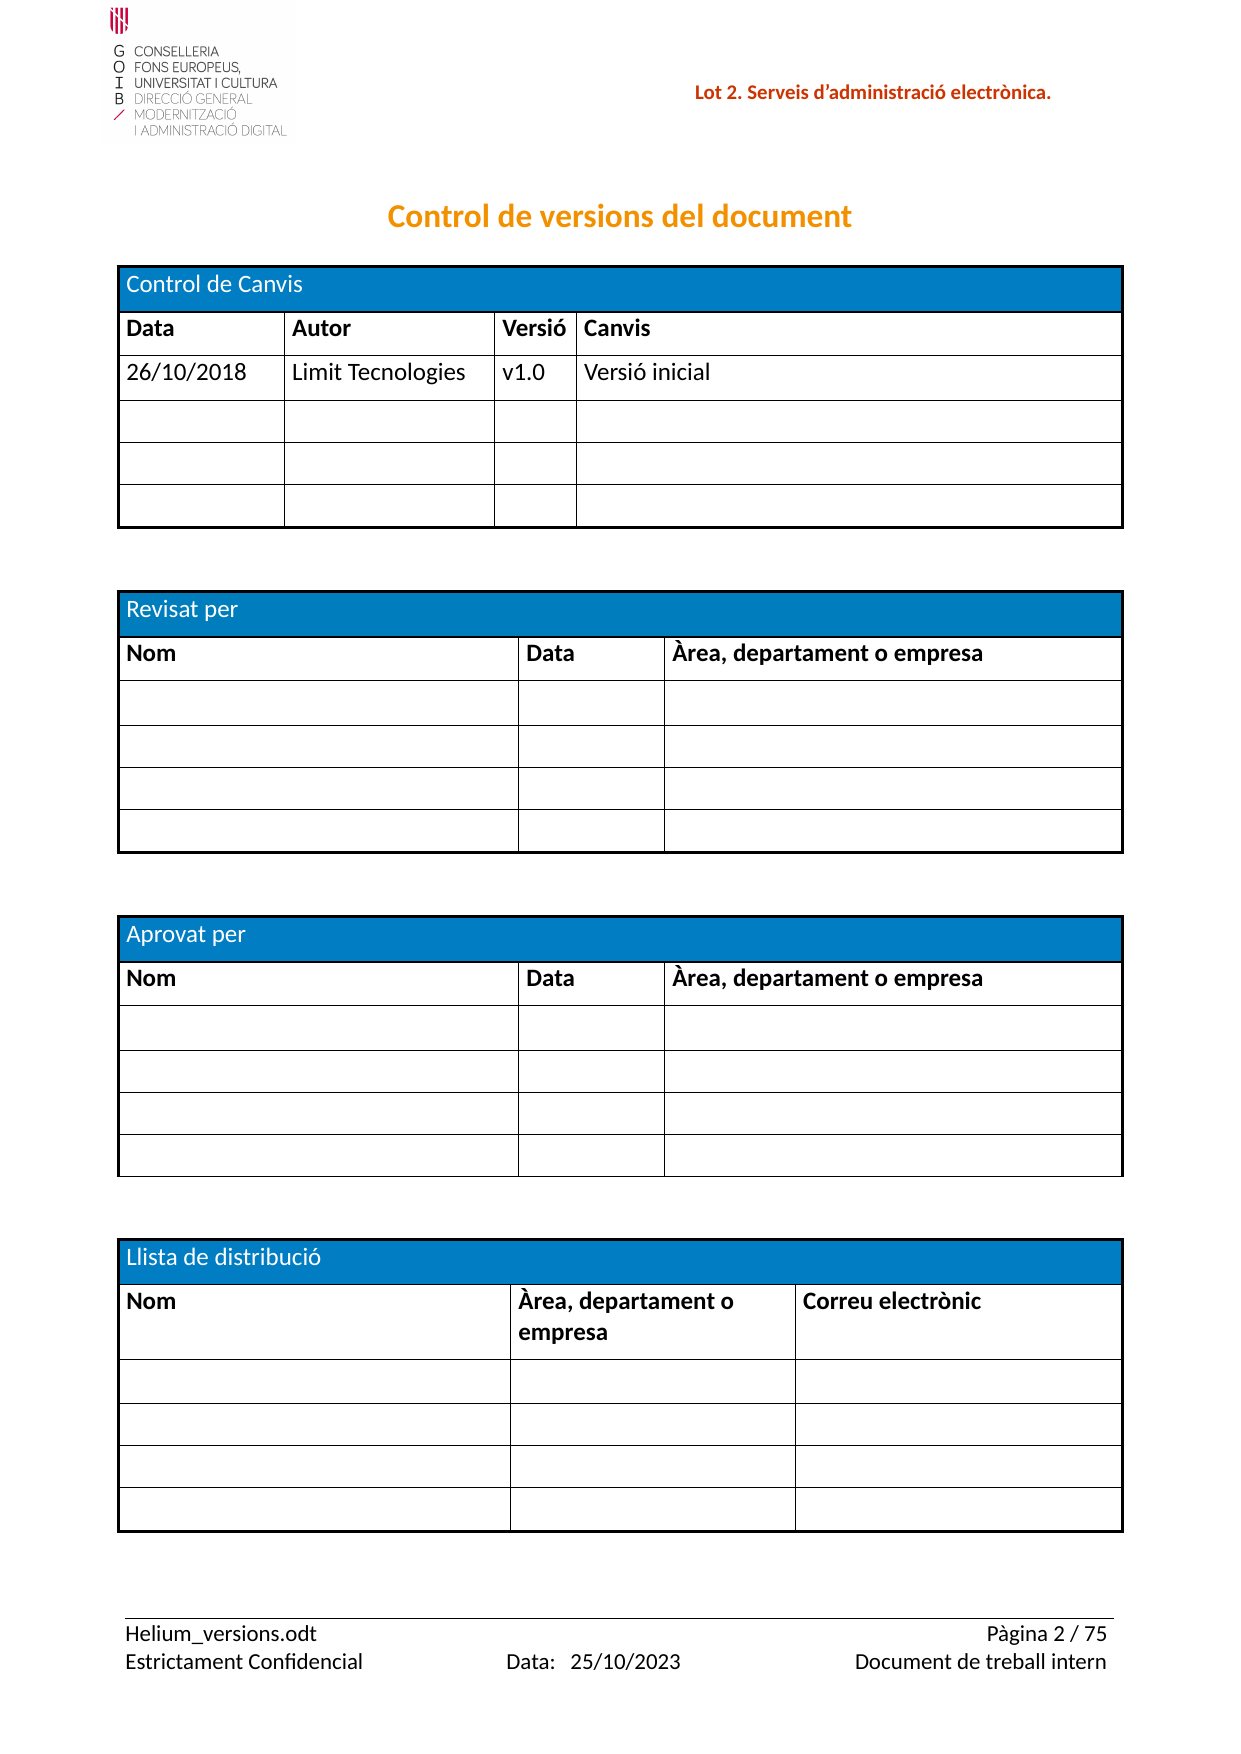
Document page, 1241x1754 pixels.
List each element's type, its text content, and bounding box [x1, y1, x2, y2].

table_cell [665, 1135, 1121, 1176]
table_cell [120, 1488, 510, 1529]
table_cell [120, 401, 284, 442]
table_cell [511, 1360, 795, 1403]
table_cell [511, 1404, 795, 1445]
table_cell [495, 485, 576, 526]
table_cell Àrea, departament o empresa [665, 963, 1121, 1005]
table_header Llista de distribució [120, 1241, 1121, 1284]
table_cell Nom [120, 638, 518, 680]
table_cell [665, 810, 1121, 851]
table_cell Autor [285, 313, 494, 355]
table_cell [665, 768, 1121, 809]
table_cell [120, 1360, 510, 1403]
table_cell [796, 1488, 1121, 1529]
table_cell [665, 726, 1121, 767]
table_cell [796, 1446, 1121, 1487]
table_cell [120, 1051, 518, 1092]
table_cell [577, 485, 1121, 526]
table_cell [120, 1446, 510, 1487]
table_cell [120, 1404, 510, 1445]
table_cell [120, 443, 284, 484]
table_cell [120, 681, 518, 724]
table_cell [120, 1006, 518, 1049]
table_cell [120, 1093, 518, 1134]
table_cell [120, 810, 518, 851]
table_cell [519, 1051, 664, 1092]
table_cell [120, 768, 518, 809]
table_cell Correu electrònic [796, 1285, 1121, 1359]
table_cell v1.0 [495, 356, 576, 399]
table_cell [796, 1404, 1121, 1445]
subtitle Control de versions del document [118, 195, 1122, 236]
table_cell Nom [120, 1285, 510, 1359]
table_cell Limit Tecnologies [285, 356, 494, 399]
table_cell Versió inicial [577, 356, 1121, 399]
table_cell Àrea, departament o empresa [665, 638, 1121, 680]
table_header Control de Canvis [120, 268, 1121, 311]
table_cell [519, 726, 664, 767]
table_cell Versió [495, 313, 576, 355]
table_cell [285, 485, 494, 526]
table_cell Data [519, 963, 664, 1005]
table_cell [511, 1488, 795, 1529]
table_cell Nom [120, 963, 518, 1005]
table_cell [665, 1006, 1121, 1049]
table_cell [519, 1093, 664, 1134]
table_cell [577, 443, 1121, 484]
table_cell 26/10/2018 [120, 356, 284, 399]
table_cell [511, 1446, 795, 1487]
table_cell Àrea, departament o empresa [511, 1285, 795, 1359]
table_cell [120, 485, 284, 526]
table_cell [120, 726, 518, 767]
table_cell Data [519, 638, 664, 680]
table_cell [285, 443, 494, 484]
table_cell Data [120, 313, 284, 355]
table_cell [285, 401, 494, 442]
table_cell [665, 1093, 1121, 1134]
table_cell [796, 1360, 1121, 1403]
table_cell [519, 1135, 664, 1176]
table_cell [120, 1135, 518, 1176]
table_cell [495, 443, 576, 484]
picture [100, 0, 297, 144]
table_cell [519, 810, 664, 851]
table_cell [519, 1006, 664, 1049]
table_cell Canvis [577, 313, 1121, 355]
table_header Aprovat per [120, 918, 1121, 961]
table_cell [519, 681, 664, 724]
table_header Revisat per [120, 593, 1121, 636]
table_cell [495, 401, 576, 442]
table_cell [665, 681, 1121, 724]
table_cell [665, 1051, 1121, 1092]
table_cell [519, 768, 664, 809]
table_cell [577, 401, 1121, 442]
